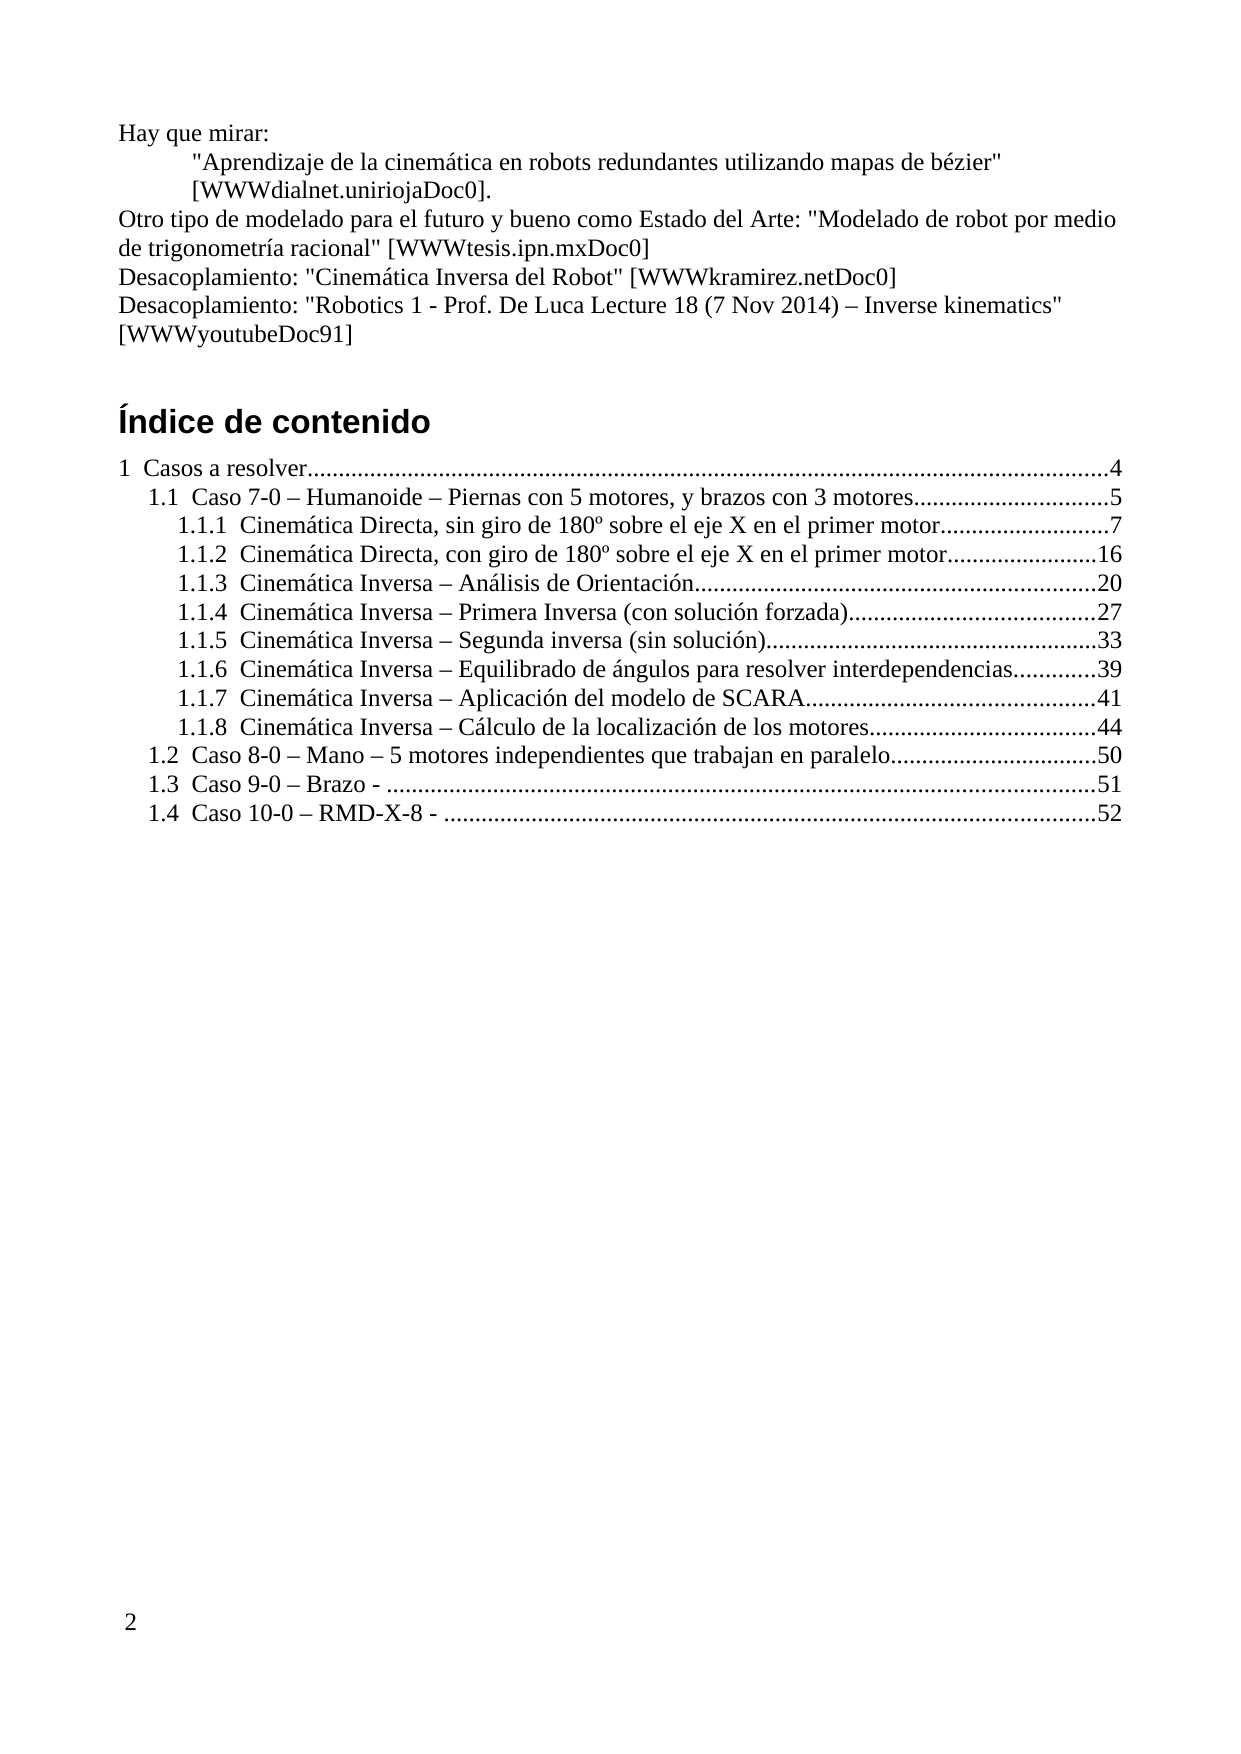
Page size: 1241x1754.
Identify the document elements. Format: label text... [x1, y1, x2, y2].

text 1.1.1 Cinemática Directa, sin giro de 180º sobre el eje X en el primer motor 7 [177, 510, 1122, 539]
subtitle Índice de contenido [118, 402, 1122, 440]
text 1.1.5 Cinemática Inversa – Segunda inversa (sin solución) 33 [177, 625, 1122, 654]
text 1.1.7 Cinemática Inversa – Aplicación del modelo de SCARA 41 [177, 683, 1122, 712]
text Desacoplamiento: "Robotics 1 - Prof. De Luca Lecture 18 (7 Nov 2014) – Inverse kinematics" [WWWyoutubeDoc91] [118, 291, 1122, 348]
text 1.4 Caso 10-0 – RMD-X-8 - 52 [148, 798, 1122, 827]
text 1.1 Caso 7-0 – Humanoide – Piernas con 5 motores, y brazos con 3 motores 5 [148, 482, 1122, 510]
text 1.1.8 Cinemática Inversa – Cálculo de la localización de los motores 44 [177, 712, 1122, 740]
text 1.1.2 Cinemática Directa, con giro de 180º sobre el eje X en el primer motor 16 [177, 539, 1122, 568]
text 1.1.4 Cinemática Inversa – Primera Inversa (con solución forzada) 27 [177, 597, 1122, 625]
text "Aprendizaje de la cinemática en robots redundantes utilizando mapas de bézier" [WWWdialnet.uniriojaDoc0]. [192, 147, 1122, 204]
text 1.2 Caso 8-0 – Mano – 5 motores independientes que trabajan en paralelo 50 [148, 740, 1122, 769]
text 1.3 Caso 9-0 – Brazo - 51 [148, 769, 1122, 798]
text Desacoplamiento: "Cinemática Inversa del Robot" [WWWkramirez.netDoc0] [118, 262, 1122, 291]
text 1.1.6 Cinemática Inversa – Equilibrado de ángulos para resolver interdependencias 39 [177, 654, 1122, 683]
text Hay que mirar: [118, 118, 1122, 147]
text 1 Casos a resolver 4 [118, 453, 1122, 482]
text 1.1.3 Cinemática Inversa – Análisis de Orientación 20 [177, 568, 1122, 597]
text Otro tipo de modelado para el futuro y bueno como Estado del Arte: "Modelado de robot por medio de trigonometría racional" [WWWtesis.ipn.mxDoc0] [118, 204, 1122, 262]
